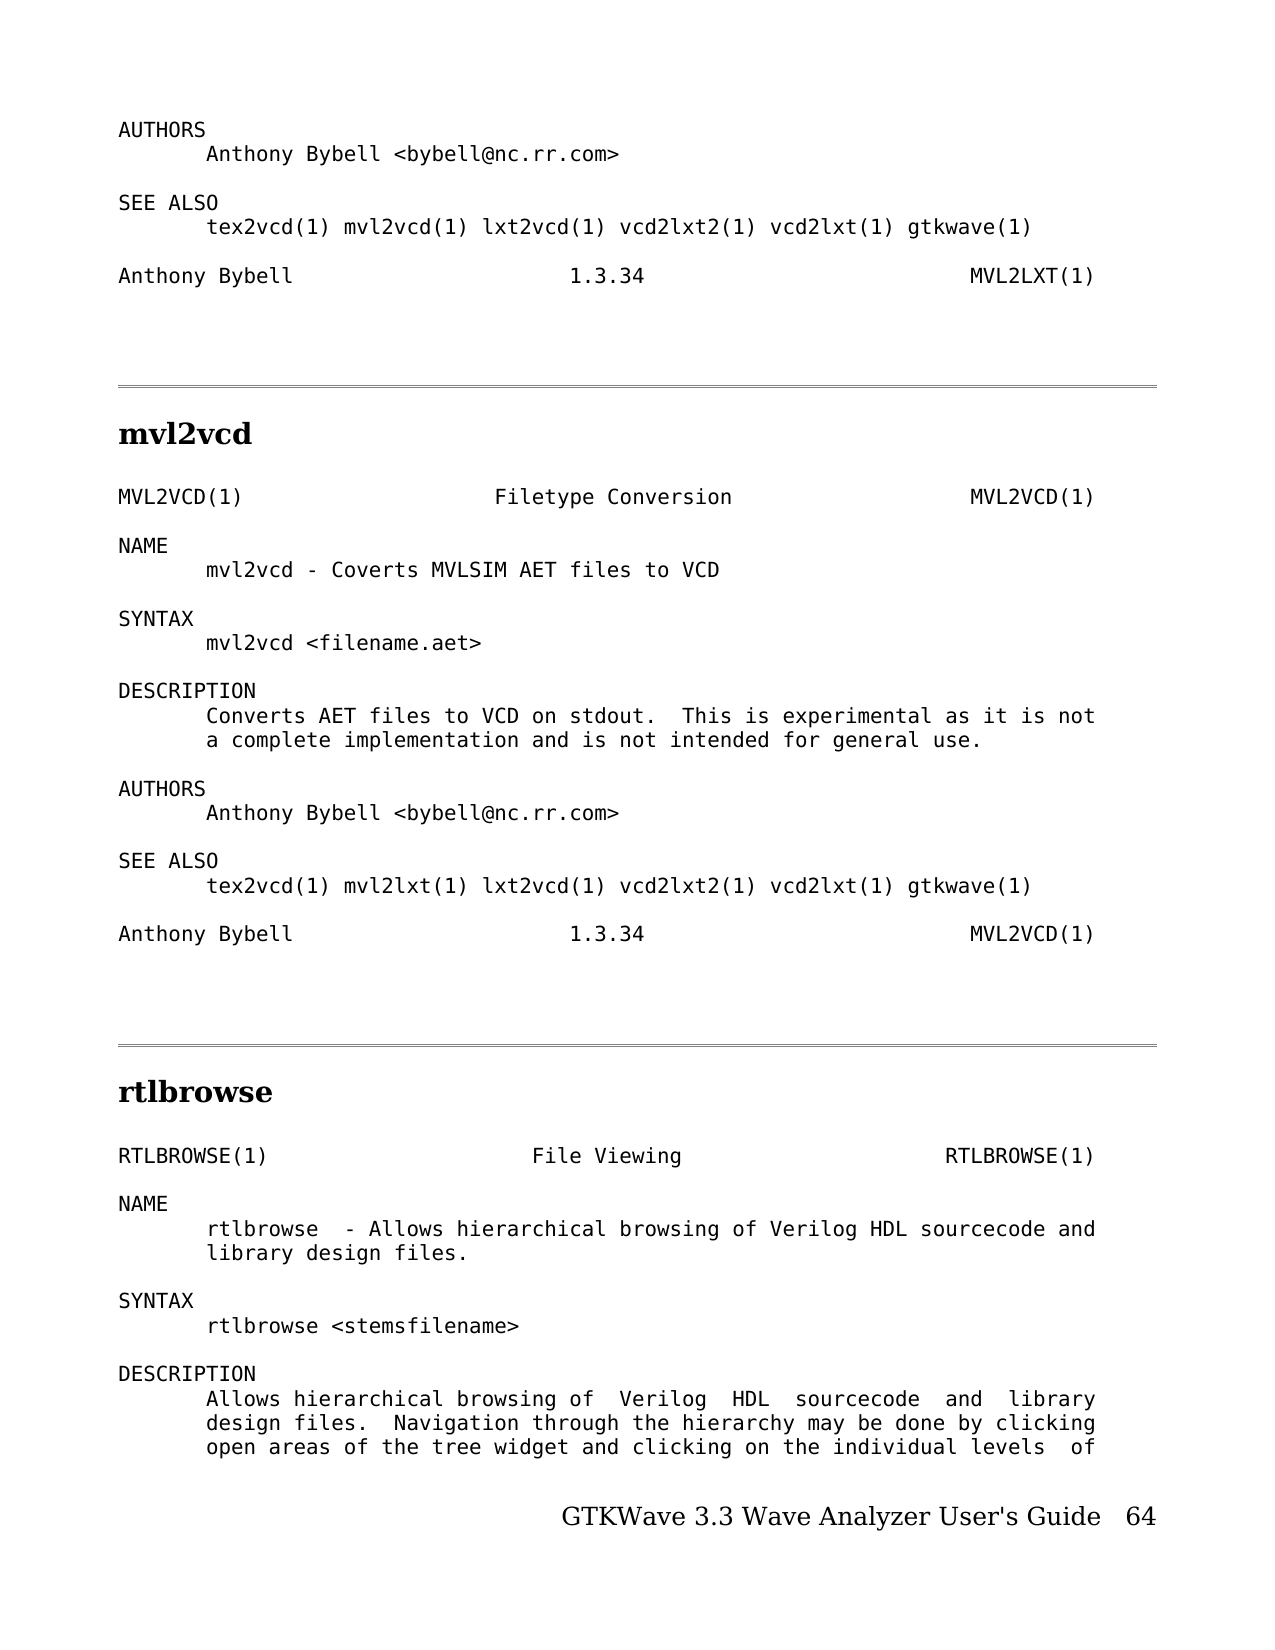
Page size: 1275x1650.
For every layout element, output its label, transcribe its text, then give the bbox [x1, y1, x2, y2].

text Converts AET files to VCD on stdout. This is experimental as it is not [118, 704, 1157, 728]
text SEE ALSO [118, 191, 1157, 215]
text RTLBROWSE(1) File Viewing RTLBROWSE(1) [118, 1144, 1157, 1168]
text tex2vcd(1) mvl2vcd(1) lxt2vcd(1) vcd2lxt2(1) vcd2lxt(1) gtkwave(1) [118, 215, 1157, 239]
text design files. Navigation through the hierarchy may be done by clicking [118, 1411, 1157, 1435]
text AUTHORS [118, 118, 1157, 142]
text Anthony Bybell 1.3.34 MVL2VCD(1) [118, 922, 1157, 947]
text SYNTAX [118, 607, 1157, 631]
text Anthony Bybell <bybell@nc.rr.com> [118, 142, 1157, 167]
text Anthony Bybell <bybell@nc.rr.com> [118, 801, 1157, 825]
text MVL2VCD(1) Filetype Conversion MVL2VCD(1) [118, 485, 1157, 510]
text Allows hierarchical browsing of Verilog HDL sourcecode and library [118, 1387, 1157, 1411]
text rtlbrowse <stemsfilename> [118, 1314, 1157, 1338]
text open areas of the tree widget and clicking on the individual levels of [118, 1435, 1157, 1459]
text NAME [118, 534, 1157, 558]
text SYNTAX [118, 1289, 1157, 1314]
text AUTHORS [118, 777, 1157, 801]
text tex2vcd(1) mvl2lxt(1) lxt2vcd(1) vcd2lxt2(1) vcd2lxt(1) gtkwave(1) [118, 874, 1157, 898]
text DESCRIPTION [118, 1362, 1157, 1387]
text mvl2vcd [118, 417, 1157, 451]
text library design files. [118, 1241, 1157, 1265]
text rtlbrowse - Allows hierarchical browsing of Verilog HDL sourcecode and [118, 1217, 1157, 1241]
text SEE ALSO [118, 849, 1157, 874]
text NAME [118, 1192, 1157, 1217]
text mvl2vcd <filename.aet> [118, 631, 1157, 655]
text Anthony Bybell 1.3.34 MVL2LXT(1) [118, 264, 1157, 288]
text DESCRIPTION [118, 679, 1157, 704]
text mvl2vcd - Coverts MVLSIM AET files to VCD [118, 558, 1157, 582]
text rtlbrowse [118, 1075, 1157, 1110]
text a complete implementation and is not intended for general use. [118, 728, 1157, 752]
